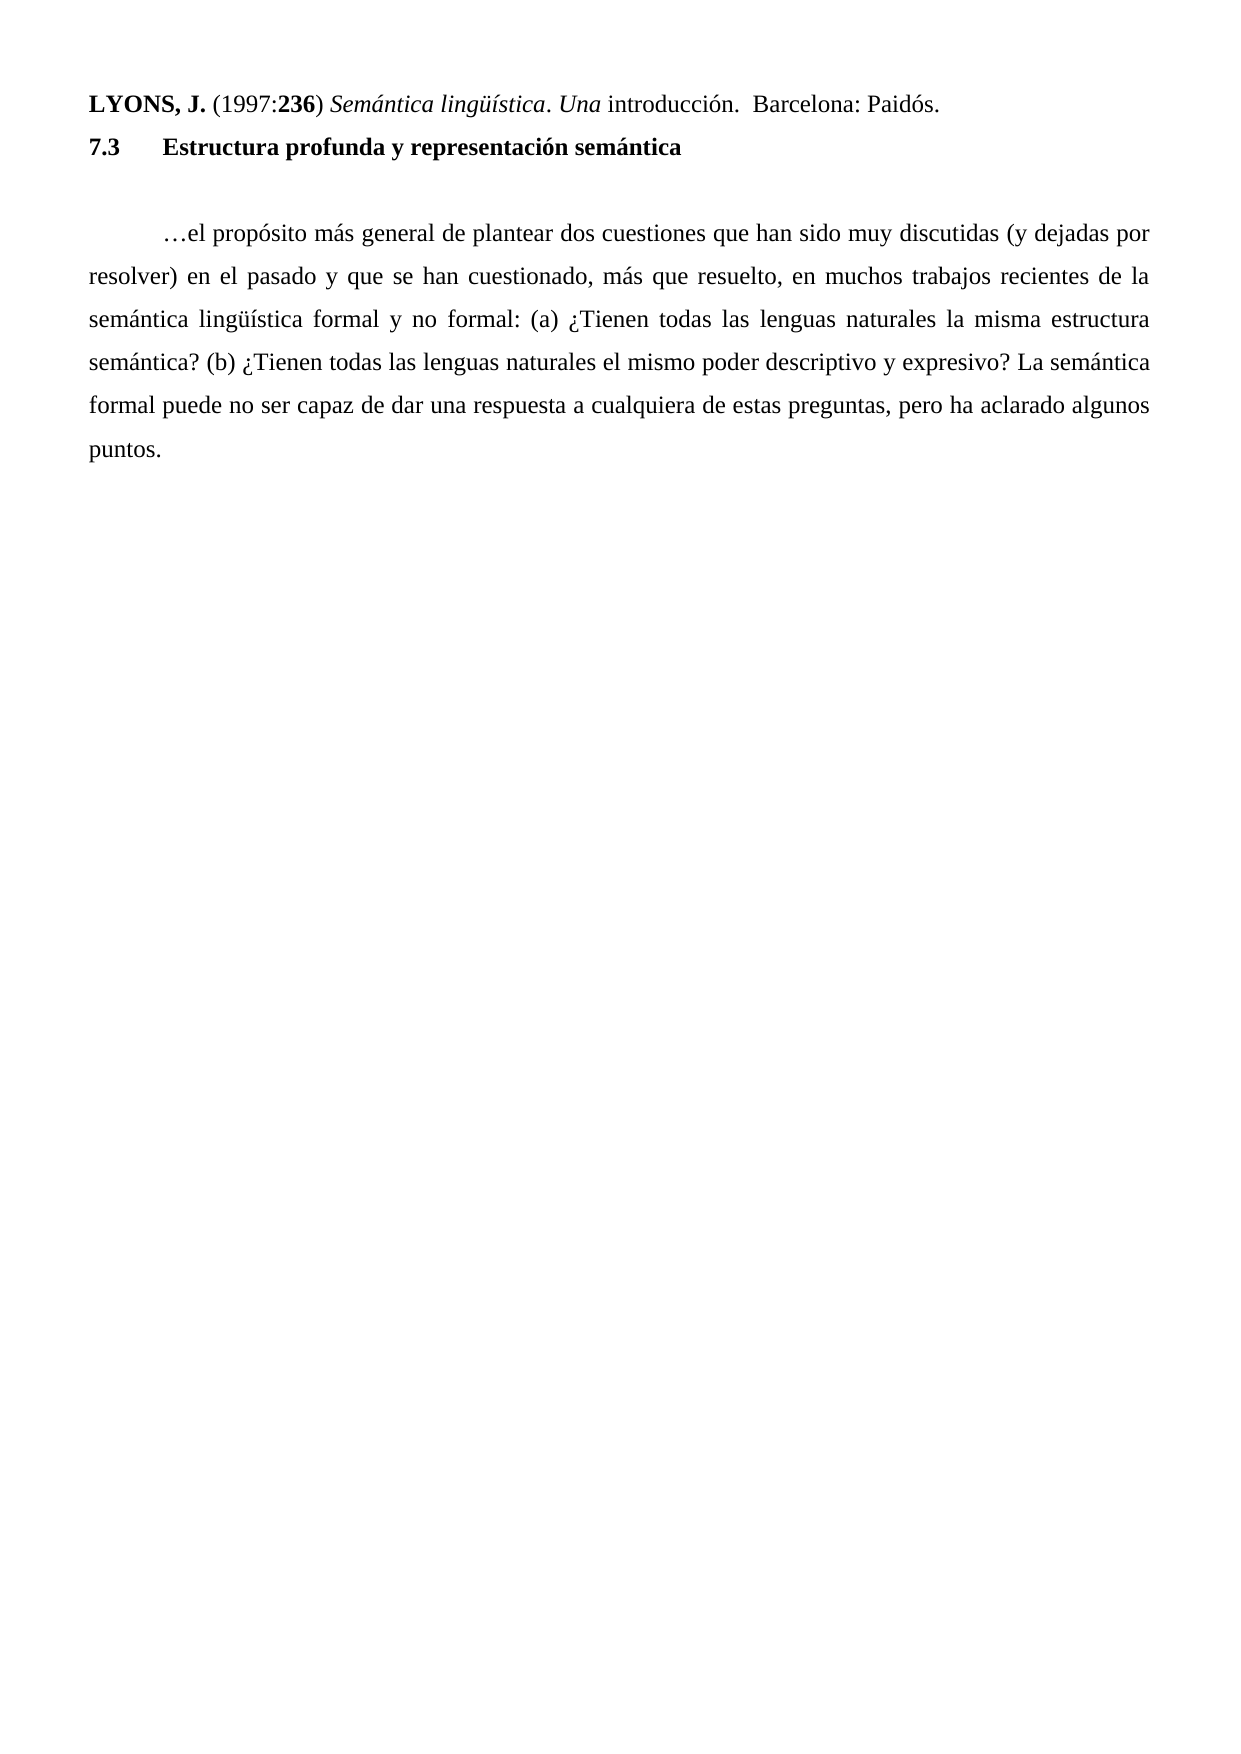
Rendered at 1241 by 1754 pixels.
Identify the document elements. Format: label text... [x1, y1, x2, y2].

text 7.3 Estructura profunda y representación semántica [89, 132, 1152, 161]
text …el propósito más general de plantear dos cuestiones que han sido muy discutidas (y dejadas por resolver) en el pasado y que se han cuestionado, más que resuelto, en muchos trabajos recientes de la semántica lingüística formal y no formal: (a) ¿Tienen todas las lenguas naturales la misma estructura semántica? (b) ¿Tienen todas las lenguas naturales el mismo poder descriptivo y expresivo? La semántica formal puede no ser capaz de dar una respuesta a cualquiera de estas preguntas, pero ha aclarado algunos puntos. [89, 218, 1152, 462]
text LYONS, J. (1997:236) Semántica lingüística. Una introducción. Barcelona: Paidós. [89, 89, 1152, 117]
